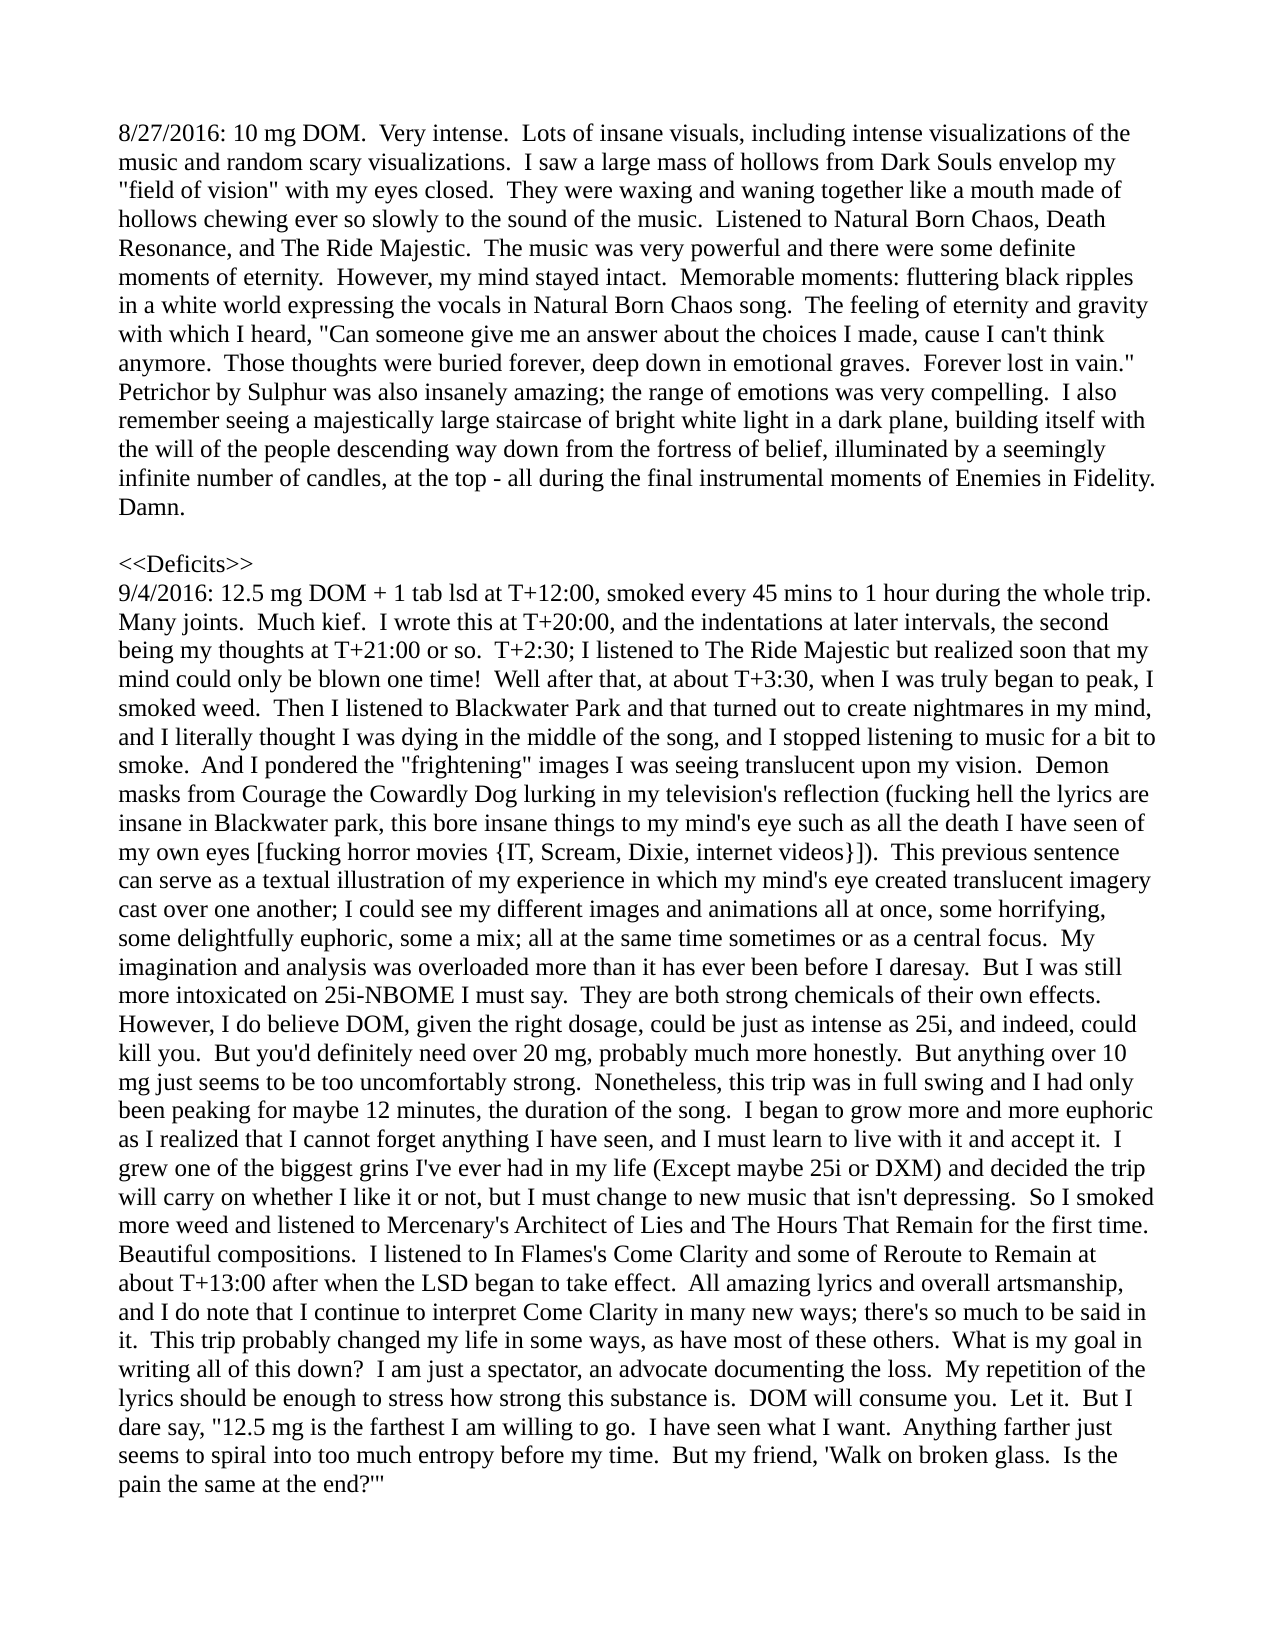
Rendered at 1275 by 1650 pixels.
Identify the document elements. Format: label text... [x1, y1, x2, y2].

text <<Deficits>> [118, 549, 1157, 578]
text 9/4/2016: 12.5 mg DOM + 1 tab lsd at T+12:00, smoked every 45 mins to 1 hour during the whole trip. Many joints. Much kief. I wrote this at T+20:00, and the indentations at later intervals, the second being my thoughts at T+21:00 or so. T+2:30; I listened to The Ride Majestic but realized soon that my mind could only be blown one time! Well after that, at about T+3:30, when I was truly began to peak, I smoked weed. Then I listened to Blackwater Park and that turned out to create nightmares in my mind, and I literally thought I was dying in the middle of the song, and I stopped listening to music for a bit to smoke. And I pondered the "frightening" images I was seeing translucent upon my vision. Demon masks from Courage the Cowardly Dog lurking in my television's reflection (fucking hell the lyrics are insane in Blackwater park, this bore insane things to my mind's eye such as all the death I have seen of my own eyes [fucking horror movies {IT, Scream, Dixie, internet videos}]). This previous sentence can serve as a textual illustration of my experience in which my mind's eye created translucent imagery cast over one another; I could see my different images and animations all at once, some horrifying, some delightfully euphoric, some a mix; all at the same time sometimes or as a central focus. My imagination and analysis was overloaded more than it has ever been before I daresay. But I was still more intoxicated on 25i-NBOME I must say. They are both strong chemicals of their own effects. However, I do believe DOM, given the right dosage, could be just as intense as 25i, and indeed, could kill you. But you'd definitely need over 20 mg, probably much more honestly. But anything over 10 mg just seems to be too uncomfortably strong. Nonetheless, this trip was in full swing and I had only been peaking for maybe 12 minutes, the duration of the song. I began to grow more and more euphoric as I realized that I cannot forget anything I have seen, and I must learn to live with it and accept it. I grew one of the biggest grins I've ever had in my life (Except maybe 25i or DXM) and decided the trip will carry on whether I like it or not, but I must change to new music that isn't depressing. So I smoked more weed and listened to Mercenary's Architect of Lies and The Hours That Remain for the first time. Beautiful compositions. I listened to In Flames's Come Clarity and some of Reroute to Remain at about T+13:00 after when the LSD began to take effect. All amazing lyrics and overall artsmanship, and I do note that I continue to interpret Come Clarity in many new ways; there's so much to be said in it. This trip probably changed my life in some ways, as have most of these others. What is my goal in writing all of this down? I am just a spectator, an advocate documenting the loss. My repetition of the lyrics should be enough to stress how strong this substance is. DOM will consume you. Let it. But I dare say, "12.5 mg is the farthest I am willing to go. I have seen what I want. Anything farther just seems to spiral into too much entropy before my time. But my friend, 'Walk on broken glass. Is the pain the same at the end?'" [118, 578, 1157, 1498]
text 8/27/2016: 10 mg DOM. Very intense. Lots of insane visuals, including intense visualizations of the music and random scary visualizations. I saw a large mass of hollows from Dark Souls envelop my "field of vision" with my eyes closed. They were waxing and waning together like a mouth made of hollows chewing ever so slowly to the sound of the music. Listened to Natural Born Chaos, Death Resonance, and The Ride Majestic. The music was very powerful and there were some definite moments of eternity. However, my mind stayed intact. Memorable moments: fluttering black ripples in a white world expressing the vocals in Natural Born Chaos song. The feeling of eternity and gravity with which I heard, "Can someone give me an answer about the choices I made, cause I can't think anymore. Those thoughts were buried forever, deep down in emotional graves. Forever lost in vain." Petrichor by Sulphur was also insanely amazing; the range of emotions was very compelling. I also remember seeing a majestically large staircase of bright white light in a dark plane, building itself with the will of the people descending way down from the fortress of belief, illuminated by a seemingly infinite number of candles, at the top - all during the final instrumental moments of Enemies in Fidelity. Damn. [118, 118, 1157, 521]
